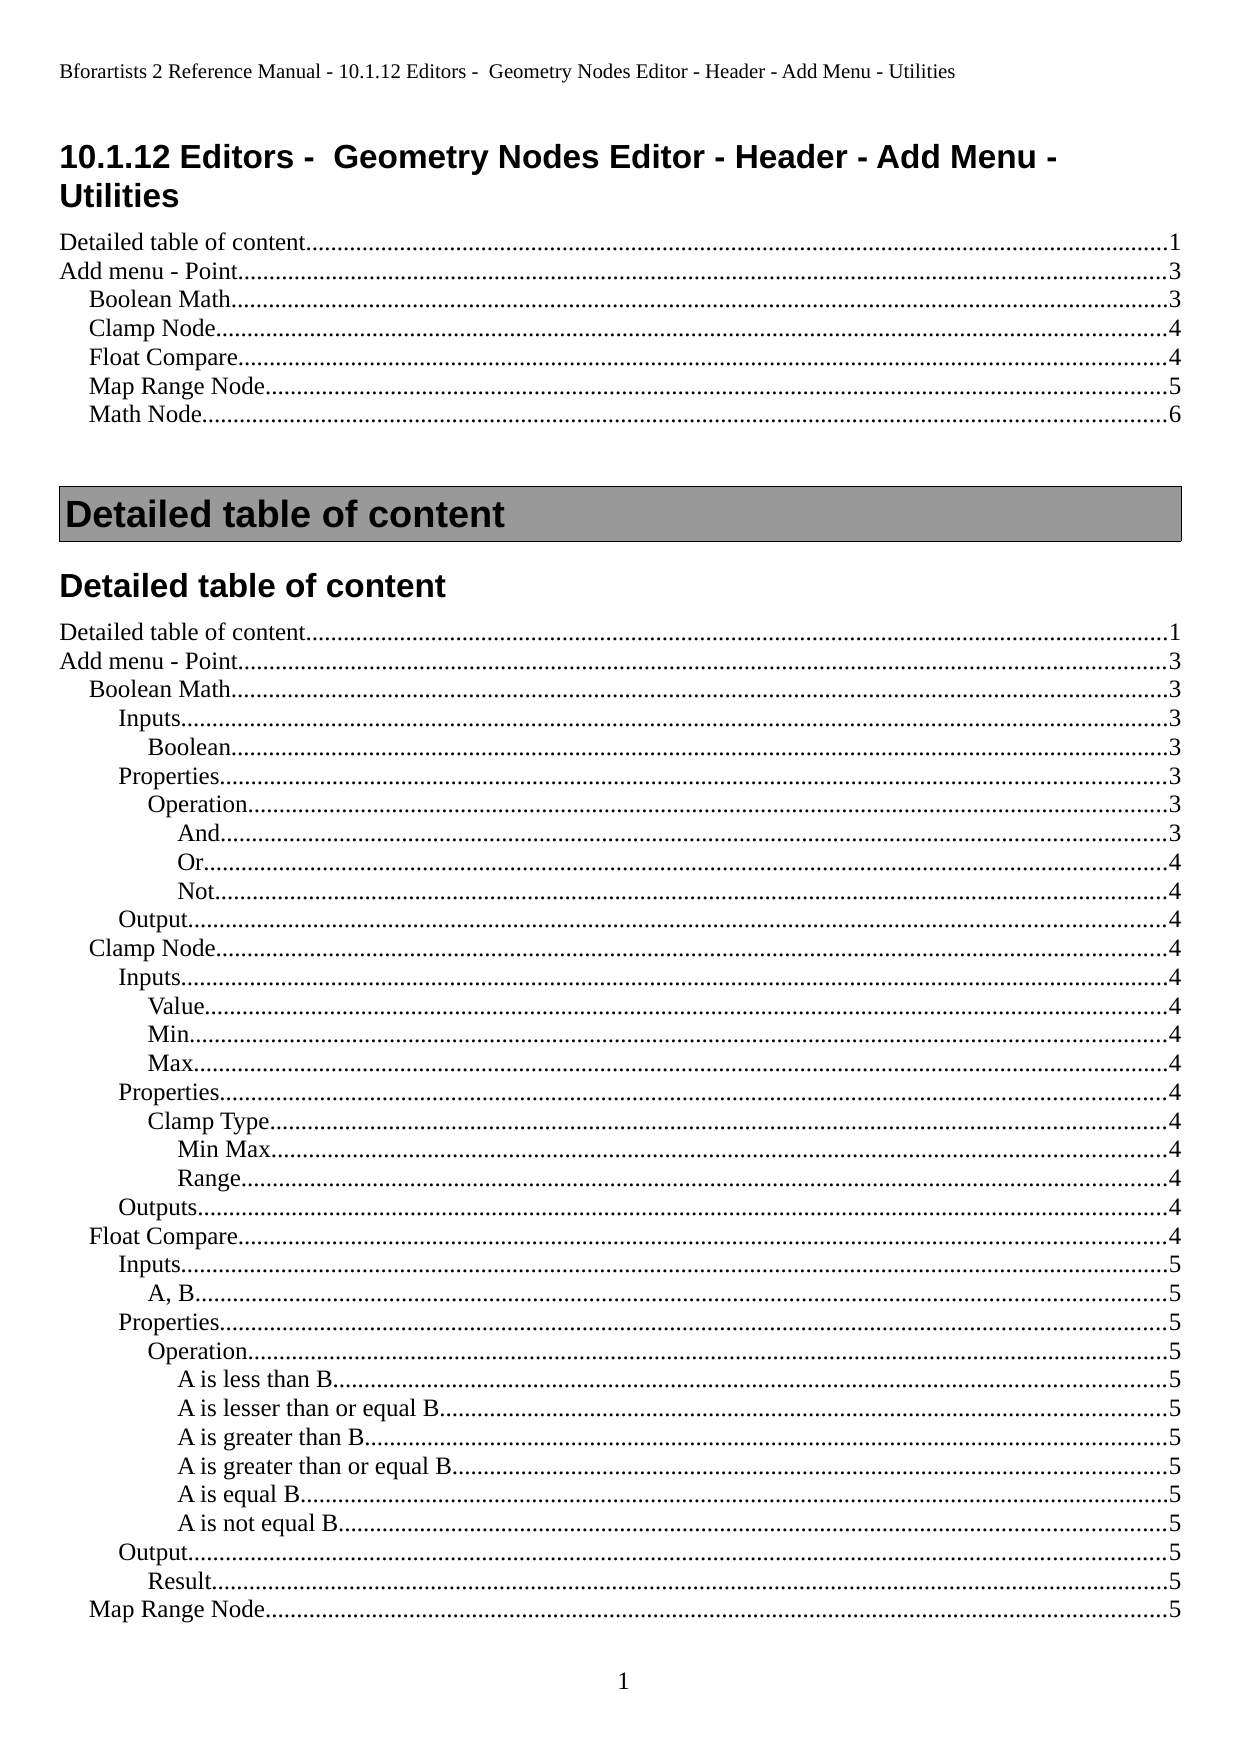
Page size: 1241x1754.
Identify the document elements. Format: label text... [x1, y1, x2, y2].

text Properties 5 [118, 1307, 1181, 1336]
text Clamp Node 4 [88, 313, 1181, 342]
text Operation 5 [147, 1336, 1181, 1364]
text A is lesser than or equal B 5 [177, 1393, 1181, 1422]
text Properties 4 [118, 1077, 1181, 1106]
text A is greater than B 5 [177, 1422, 1181, 1451]
text Inputs 5 [118, 1249, 1181, 1278]
text Add menu - Point 3 [59, 256, 1181, 284]
text Operation 3 [147, 789, 1181, 818]
text A is equal B 5 [177, 1479, 1181, 1508]
text A is not equal B 5 [177, 1508, 1181, 1537]
text Result 5 [147, 1566, 1181, 1594]
text Map Range Node 5 [88, 371, 1181, 399]
text Clamp Node 4 [88, 933, 1181, 962]
text Boolean Math 3 [88, 284, 1181, 313]
text A is greater than or equal B 5 [177, 1451, 1181, 1479]
text Boolean 3 [147, 732, 1181, 761]
text Outputs 4 [118, 1192, 1181, 1221]
text Map Range Node 5 [88, 1594, 1181, 1623]
text Max 4 [147, 1048, 1181, 1077]
text Add menu - Point 3 [59, 646, 1181, 674]
text Properties 3 [118, 761, 1181, 789]
text Output 5 [118, 1537, 1181, 1566]
text Boolean Math 3 [88, 674, 1181, 703]
text Or 4 [177, 847, 1181, 876]
text Float Compare 4 [88, 1221, 1181, 1249]
text Not 4 [177, 876, 1181, 904]
text Value 4 [147, 991, 1181, 1019]
subtitle Detailed table of content [59, 566, 1181, 604]
text Range 4 [177, 1163, 1181, 1192]
text Detailed table of content 1 [59, 227, 1181, 256]
text Detailed table of content 1 [59, 617, 1181, 646]
text Output 4 [118, 904, 1181, 933]
text Inputs 3 [118, 703, 1181, 732]
text Min 4 [147, 1019, 1181, 1048]
subtitle 10.1.12 Editors - Geometry Nodes Editor - Header - Add Menu - Utilities [59, 138, 1181, 214]
text Clamp Type 4 [147, 1106, 1181, 1134]
text And 3 [177, 818, 1181, 847]
text A is less than B 5 [177, 1364, 1181, 1393]
text Min Max 4 [177, 1134, 1181, 1163]
text A, B 5 [147, 1278, 1181, 1307]
text Inputs 4 [118, 962, 1181, 991]
table_header Detailed table of content [60, 487, 1181, 541]
text Math Node 6 [88, 399, 1181, 428]
text Float Compare 4 [88, 342, 1181, 371]
